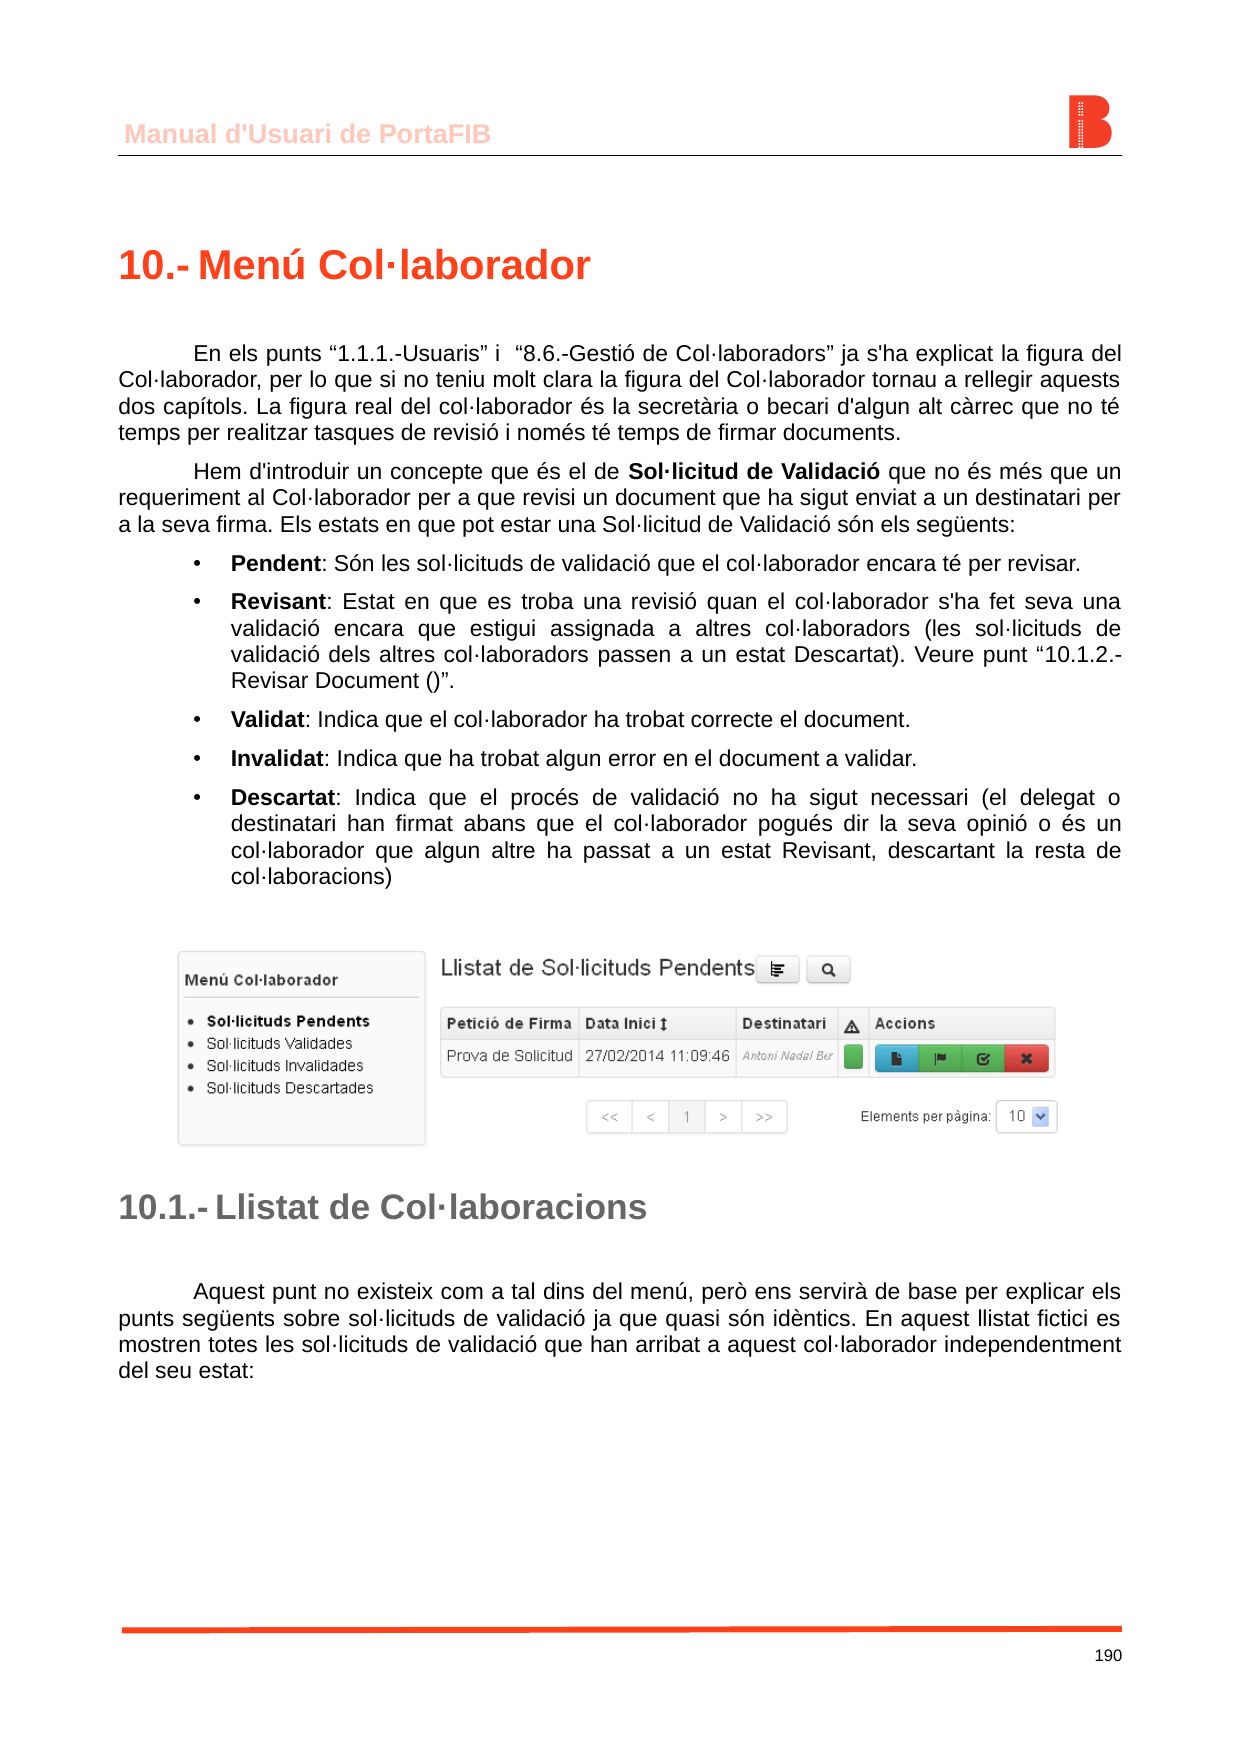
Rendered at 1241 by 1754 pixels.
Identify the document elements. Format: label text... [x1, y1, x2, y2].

list Pendent: Són les sol·licituds de validació que el col·laborador encara té per revisar. [193, 549, 1122, 576]
text En els punts “1.1.1Usuaris” i “8.6Gestió de Col·laboradors” ja s'ha explicat la figura del Col·laborador, per lo que si no teniu molt clara la figura del Col·laborador tornau a rellegir aquests dos capítols. La figura real del col·laborador és la secretària o becari d'algun alt càrrec que no té temps per realitzar tasques de revisió i només té temps de firmar documents. [118, 340, 1122, 445]
picture [1063, 94, 1117, 150]
picture [169, 940, 1071, 1149]
list Descartat: Indica que el procés de validació no ha sigut necessari (el delegat o destinatari han firmat abans que el col·laborador pogués dir la seva opinió o és un col·laborador que algun altre ha passat a un estat Revisant, descartant la resta de col·laboracions) [193, 784, 1122, 889]
list Validat: Indica que el col·laborador ha trobat correcte el document. [193, 706, 1122, 733]
list Revisant: Estat en que es troba una revisió quan el col·laborador s'ha fet seva una validació encara que estigui assignada a altres col·laboradors (les sol·licituds de validació dels altres col·laboradors passen a un estat Descartat). Veure punt “10.1.2Revisar Document ()”. [193, 588, 1122, 694]
subtitle Llistat de Col·laboracions [118, 1186, 1122, 1227]
text Hem d'introduir un concepte que és el de Sol·licitud de Validació que no és més que un requeriment al Col·laborador per a que revisi un document que ha sigut enviat a un destinatari per a la seva firma. Els estats en que pot estar una Sol·licitud de Validació són els següents: [118, 458, 1122, 537]
text Aquest punt no existeix com a tal dins del menú, però ens servirà de base per explicar els punts següents sobre sol·licituds de validació ja que quasi són idèntics. En aquest llistat fictici es mostren totes les sol·licituds de validació que han arribat a aquest col·laborador independentment del seu estat: [118, 1278, 1122, 1383]
list Invalidat: Indica que ha trobat algun error en el document a validar. [193, 745, 1122, 771]
subtitle Menú Col·laborador [118, 241, 1122, 289]
